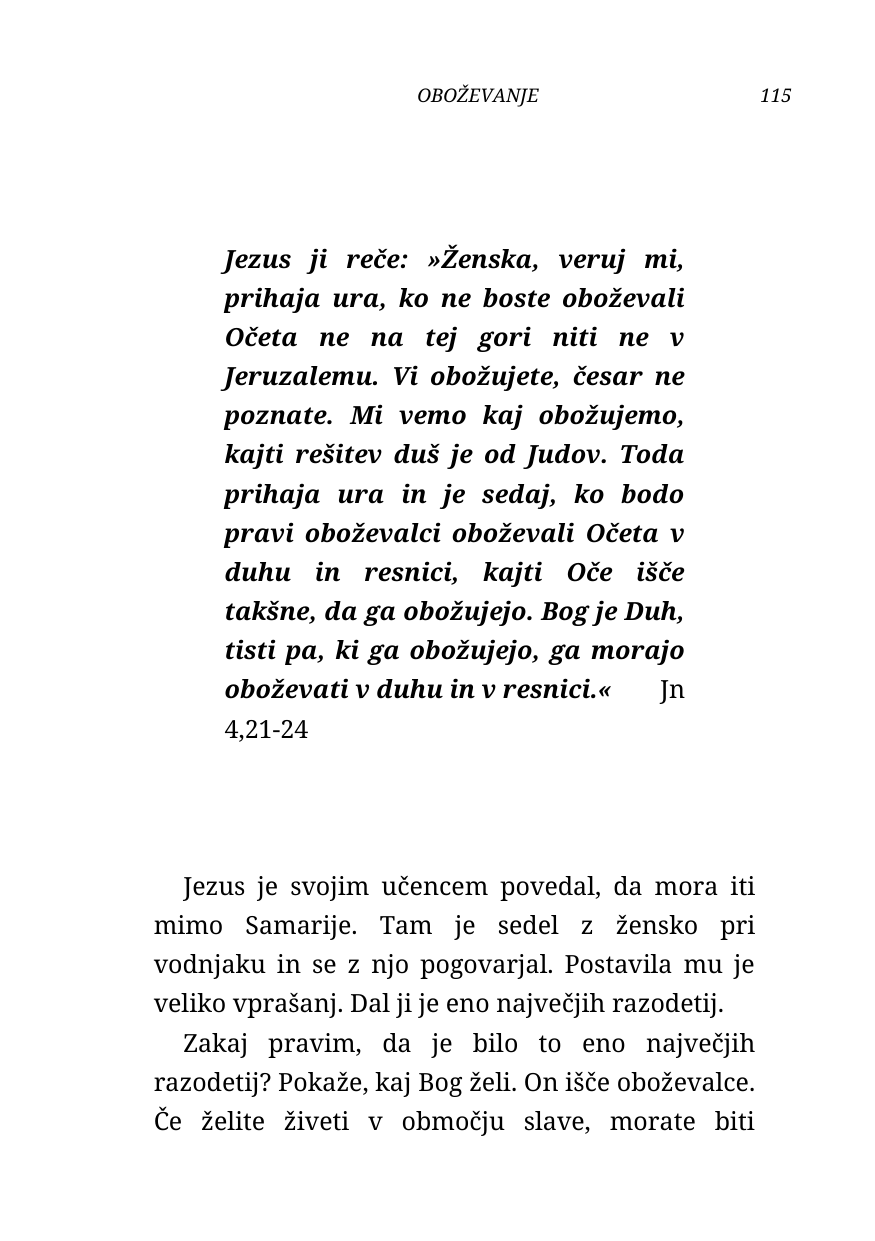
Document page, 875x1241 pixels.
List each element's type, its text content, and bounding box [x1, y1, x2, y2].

text Jezus je svojim učencem povedal, da mora iti mimo Samarije. Tam je sedel z žensko pri vodnjaku in se z njo pogovarjal. Postavila mu je veliko vprašanj. Dal ji je eno največjih razodetij. [153, 869, 756, 1020]
text Jezus ji reče: »Ženska, veruj mi, prihaja ura, ko ne boste oboževali Očeta ne na tej gori niti ne v Jeruzalemu. Vi obožujete, česar ne poznate. Mi vemo kaj obožujemo, kajti rešitev duš je od Judov. Toda prihaja ura in je sedaj, ko bodo pravi oboževalci oboževali Očeta v duhu in resnici, kajti Oče išče takšne, da ga obožujejo. Bog je Duh, tisti pa, ki ga obožujejo, ga morajo oboževati v duhu in v resnici.« Jn 4,21-24 [224, 241, 685, 745]
text Zakaj pravim, da je bilo to eno največjih razodetij? Pokaže, kaj Bog želi. On išče oboževalce. Če želite živeti v območju slave, morate biti [153, 1025, 756, 1138]
